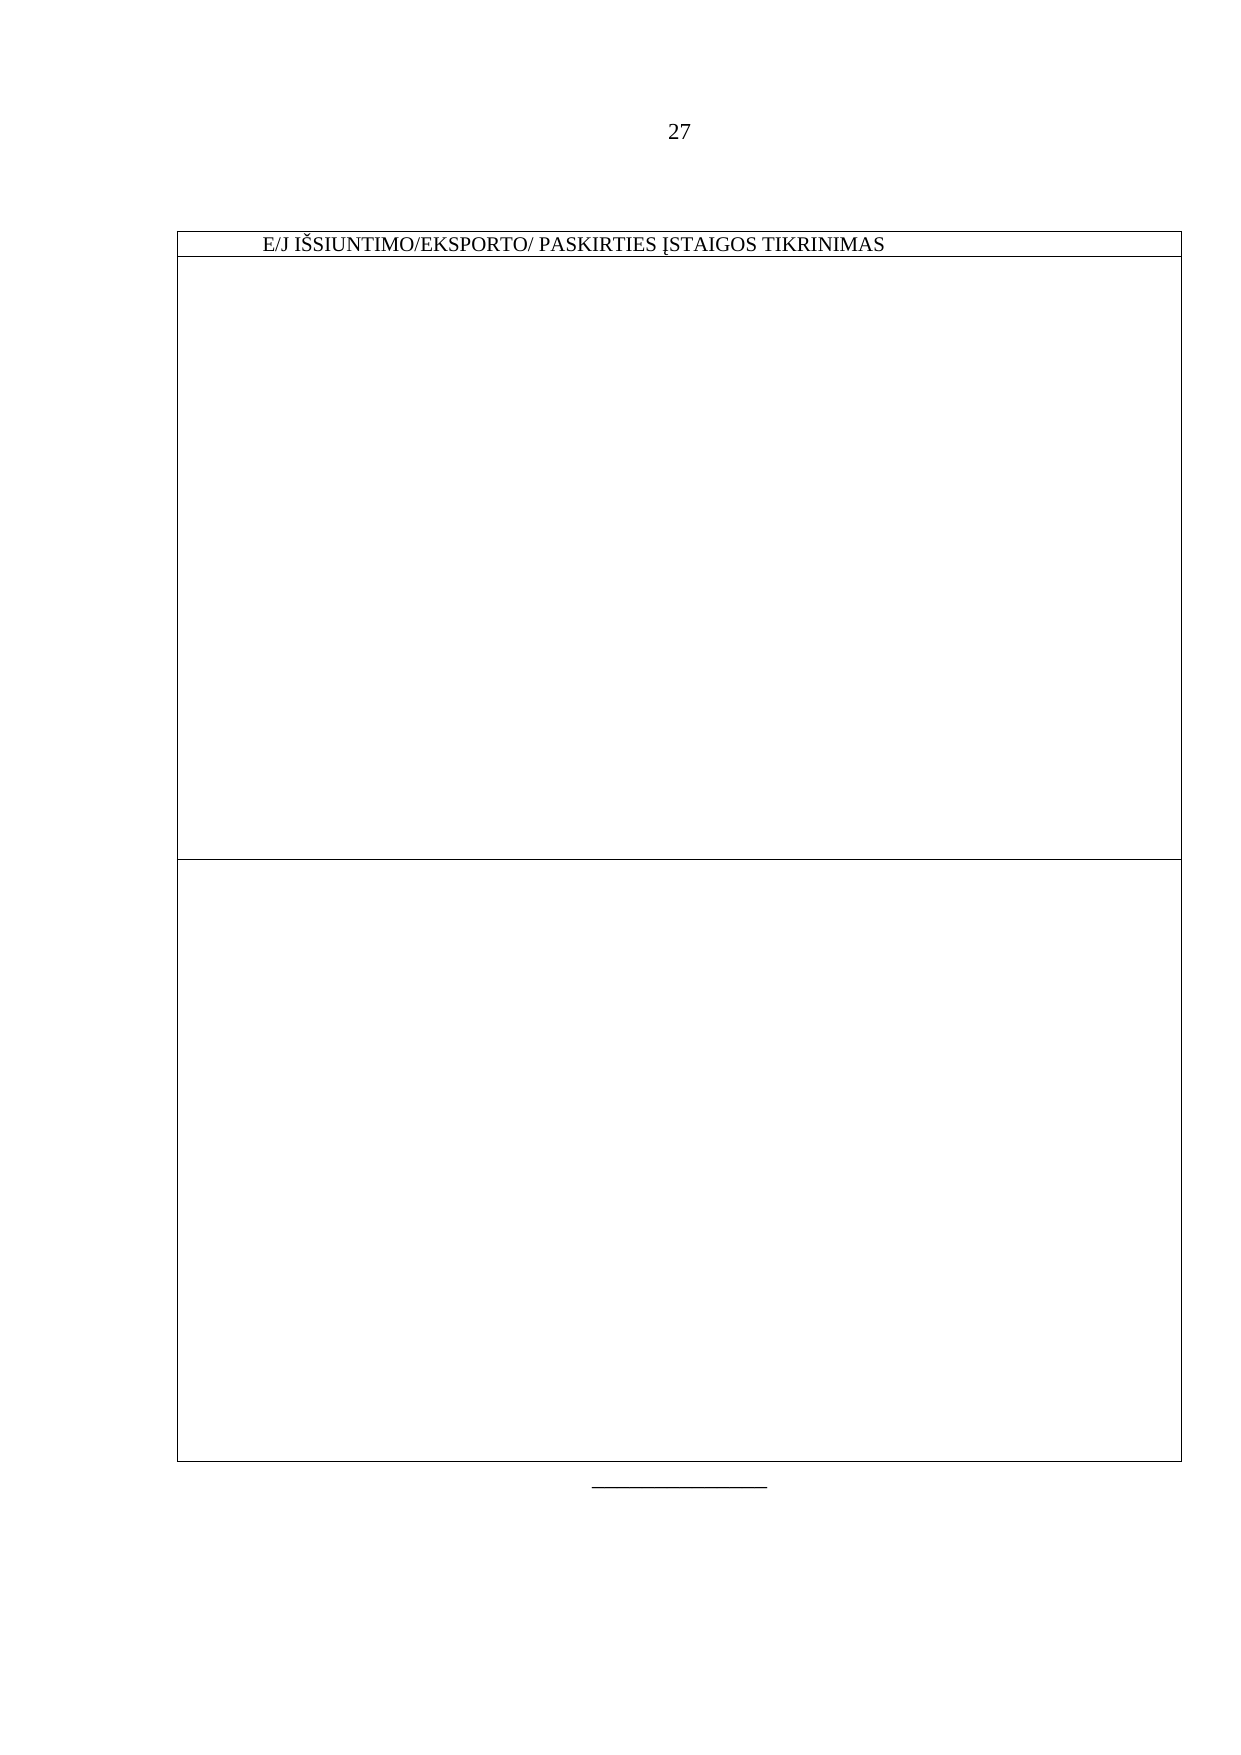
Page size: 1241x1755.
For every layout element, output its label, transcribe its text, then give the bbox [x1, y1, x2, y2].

table_cell [178, 257, 1181, 858]
table_cell [178, 860, 1181, 1461]
table_header E/J IŠSIUNTIMO/EKSPORTO/ PASKIRTIES ĮSTAIGOS TIKRINIMAS [178, 232, 1181, 256]
text ______________ [177, 1462, 1181, 1491]
